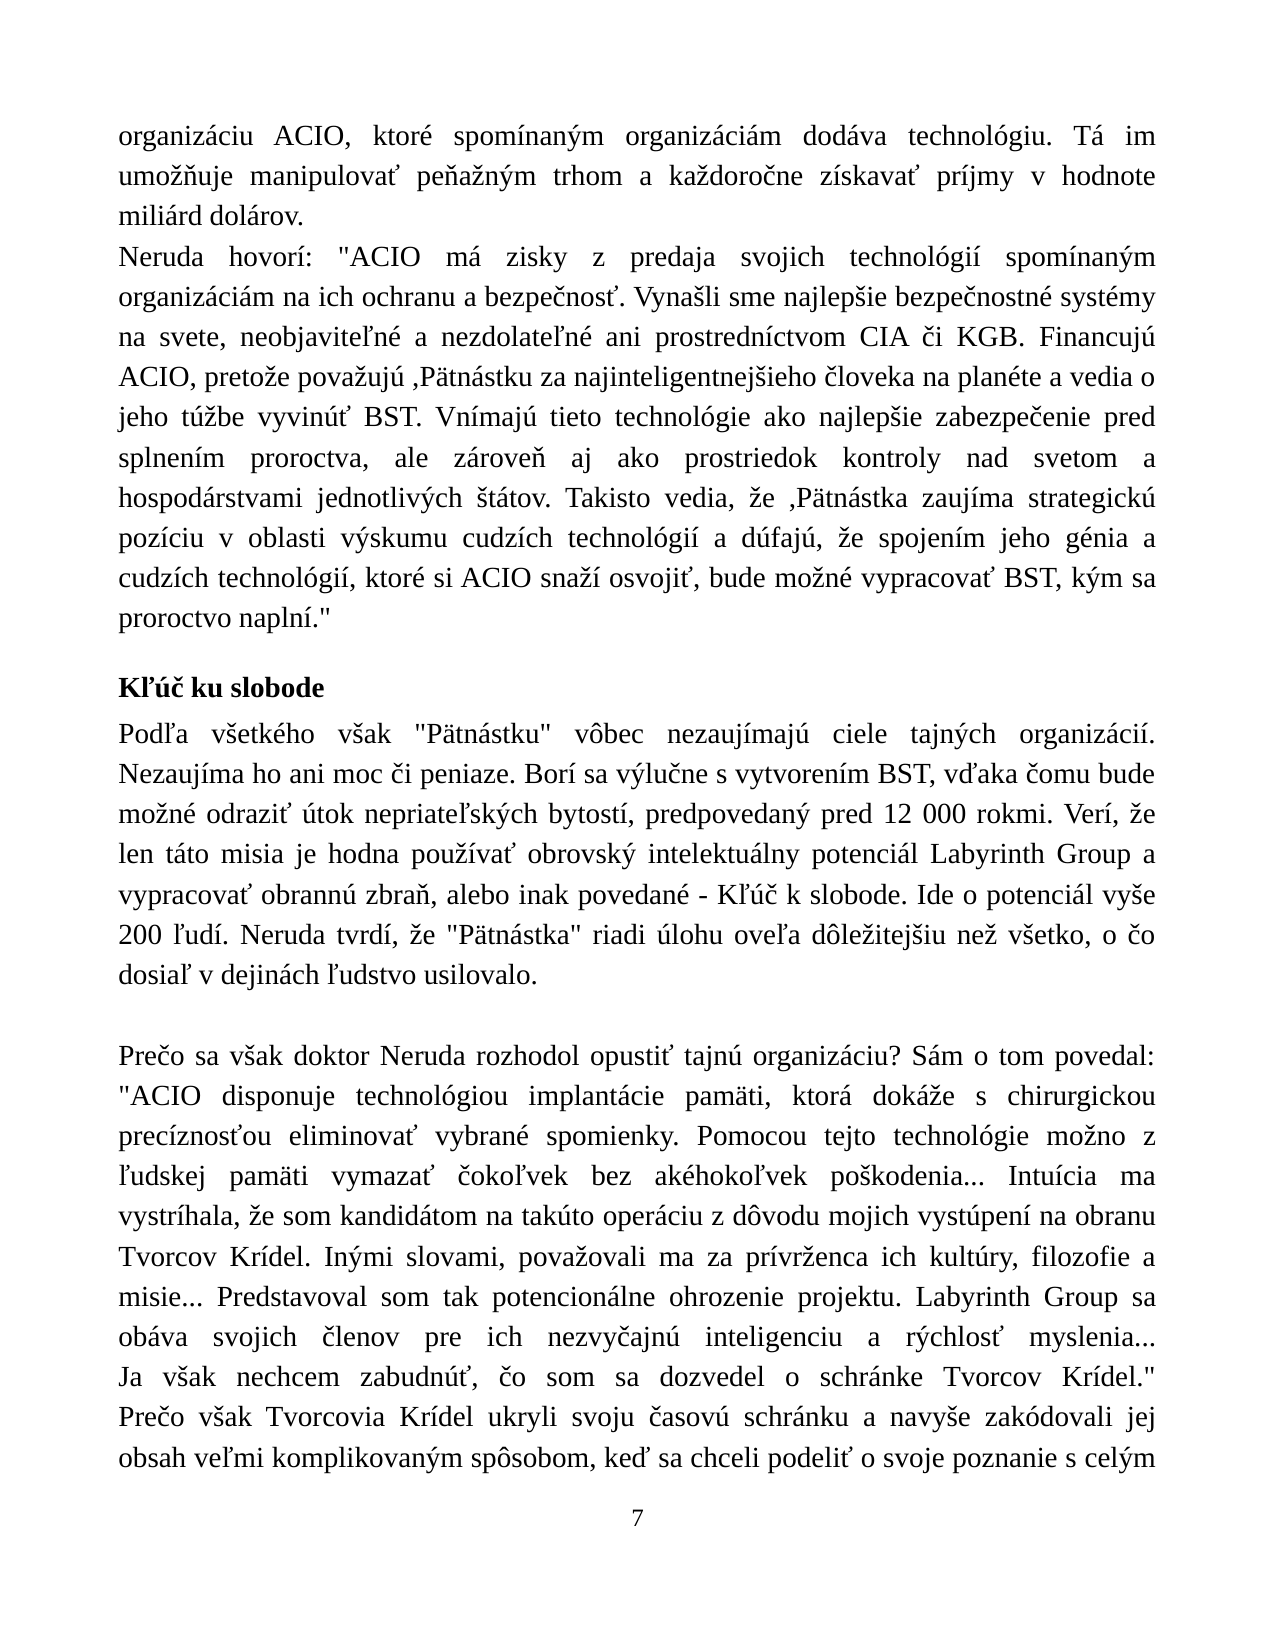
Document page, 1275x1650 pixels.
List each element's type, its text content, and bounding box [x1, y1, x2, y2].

text organizáciu ACIO, ktoré spomínaným organizáciám dodáva technológiu. Tá im umožňuje manipulovať peňažným trhom a každoročne získavať príjmy v hodnote miliárd dolárov. Neruda hovorí: "ACIO má zisky z predaja svojich technológií spomínaným organizáciám na ich ochranu a bezpečnosť. Vynašli sme najlepšie bezpečnostné systémy na svete, neobjaviteľné a nezdolateľné ani prostredníctvom CIA či KGB. Financujú ACIO, pretože považujú ,Pätnástku za najinteligentnejšieho človeka na planéte a vedia o jeho túžbe vyvinúť BST. Vnímajú tieto technológie ako najlepšie zabezpečenie pred splnením proroctva, ale zároveň aj ako prostriedok kontroly nad svetom a hospodárstvami jednotlivých štátov. Takisto vedia, že ,Pätnástka zaujíma strategickú pozíciu v oblasti výskumu cudzích technológií a dúfajú, že spojením jeho génia a cudzích technológií, ktoré si ACIO snaží osvojiť, bude možné vypracovať BST, kým sa proroctvo naplní." [118, 118, 1157, 634]
text Podľa všetkého však "Pätnástku" vôbec nezaujímajú ciele tajných organizácií. Nezaujíma ho ani moc či peniaze. Borí sa výlučne s vytvorením BST, vďaka čomu bude možné odraziť útok nepriateľských bytostí, predpovedaný pred 12 000 rokmi. Verí, že len táto misia je hodna používať obrovský intelektuálny potenciál Labyrinth Group a vypracovať obrannú zbraň, alebo inak povedané - Kľúč k slobode. Ide o potenciál vyše 200 ľudí. Neruda tvrdí, že "Pätnástka" riadi úlohu oveľa dôležitejšiu než všetko, o čo dosiaľ v dejinách ľudstvo usilovalo. Prečo sa však doktor Neruda rozhodol opustiť tajnú organizáciu? Sám o tom povedal: "ACIO disponuje technológiou implantácie pamäti, ktorá dokáže s chirurgickou precíznosťou eliminovať vybrané spomienky. Pomocou tejto technológie možno z ľudskej pamäti vymazať čokoľvek bez akéhokoľvek poškodenia... Intuícia ma vystríhala, že som kandidátom na takúto operáciu z dôvodu mojich vystúpení na obranu Tvorcov Krídel. Inými slovami, považovali ma za prívrženca ich kultúry, filozofie a misie... Predstavoval som tak potencionálne ohrozenie projektu. Labyrinth Group sa obáva svojich členov pre ich nezvyčajnú inteligenciu a rýchlosť myslenia... Ja však nechcem zabudnúť, čo som sa dozvedel o schránke Tvorcov Krídel." Prečo však Tvorcovia Krídel ukryli svoju časovú schránku a navyše zakódovali jej obsah veľmi komplikovaným spôsobom, keď sa chceli podeliť o svoje poznanie s celým [118, 716, 1157, 1473]
subtitle Kľúč ku slobode [118, 670, 1157, 703]
